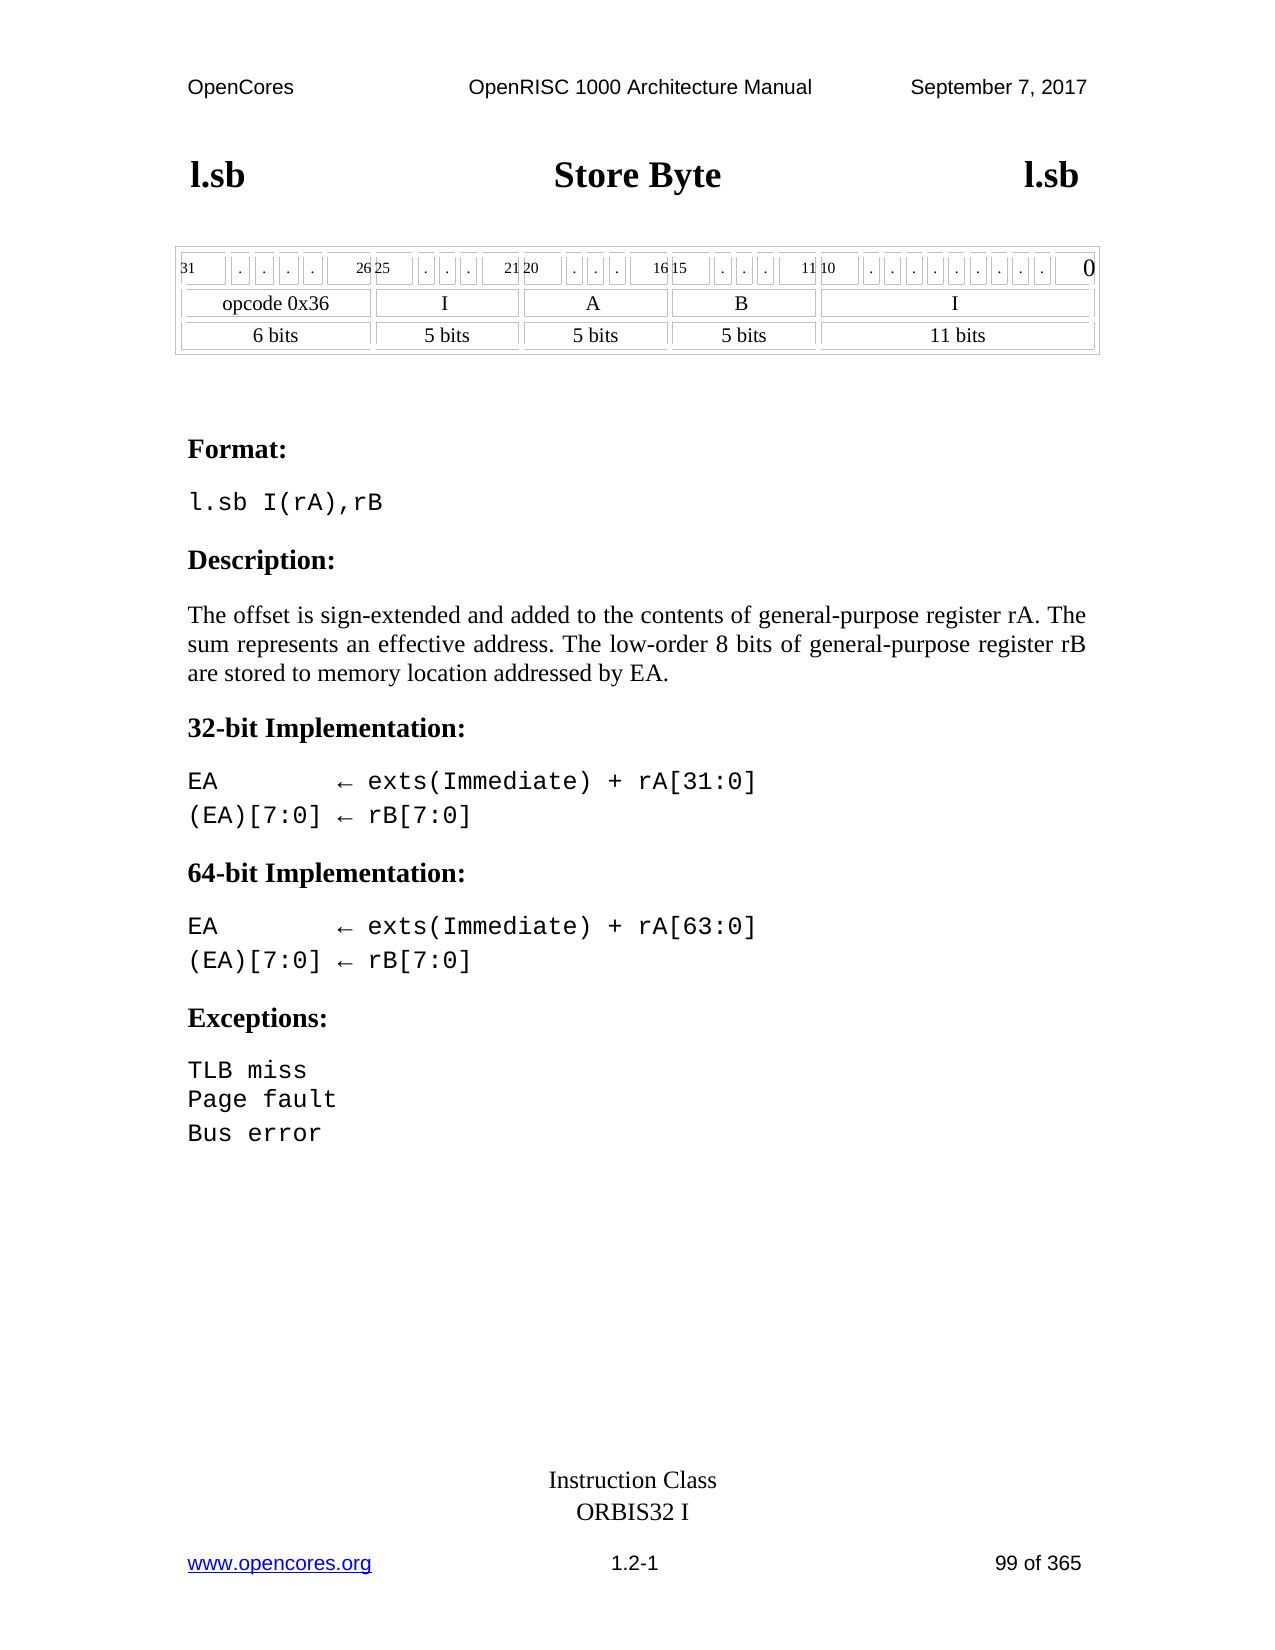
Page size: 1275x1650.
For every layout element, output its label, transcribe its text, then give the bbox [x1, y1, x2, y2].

text l.sb I(rA),rB [187, 489, 1087, 518]
text Format: [187, 432, 1087, 464]
text The offset is sign-extended and added to the contents of general-purpose register rA. The sum represents an effective address. The low-order 8 bits of general-purpose register rB are stored to memory location addressed by EA. [187, 600, 1087, 687]
text Exceptions: [187, 1001, 1087, 1033]
text 32-bit Implementation: [187, 712, 1087, 744]
text Description: [187, 543, 1087, 575]
text 64-bit Implementation: [187, 856, 1087, 888]
text EA ← exts(Immediate) + rA[63:0] (EA)[7:0] ← rB[7:0] [187, 913, 1087, 976]
text EA ← exts(Immediate) + rA[31:0] (EA)[7:0] ← rB[7:0] [187, 769, 1087, 831]
text TLB miss Page fault Bus error [187, 1058, 1087, 1149]
